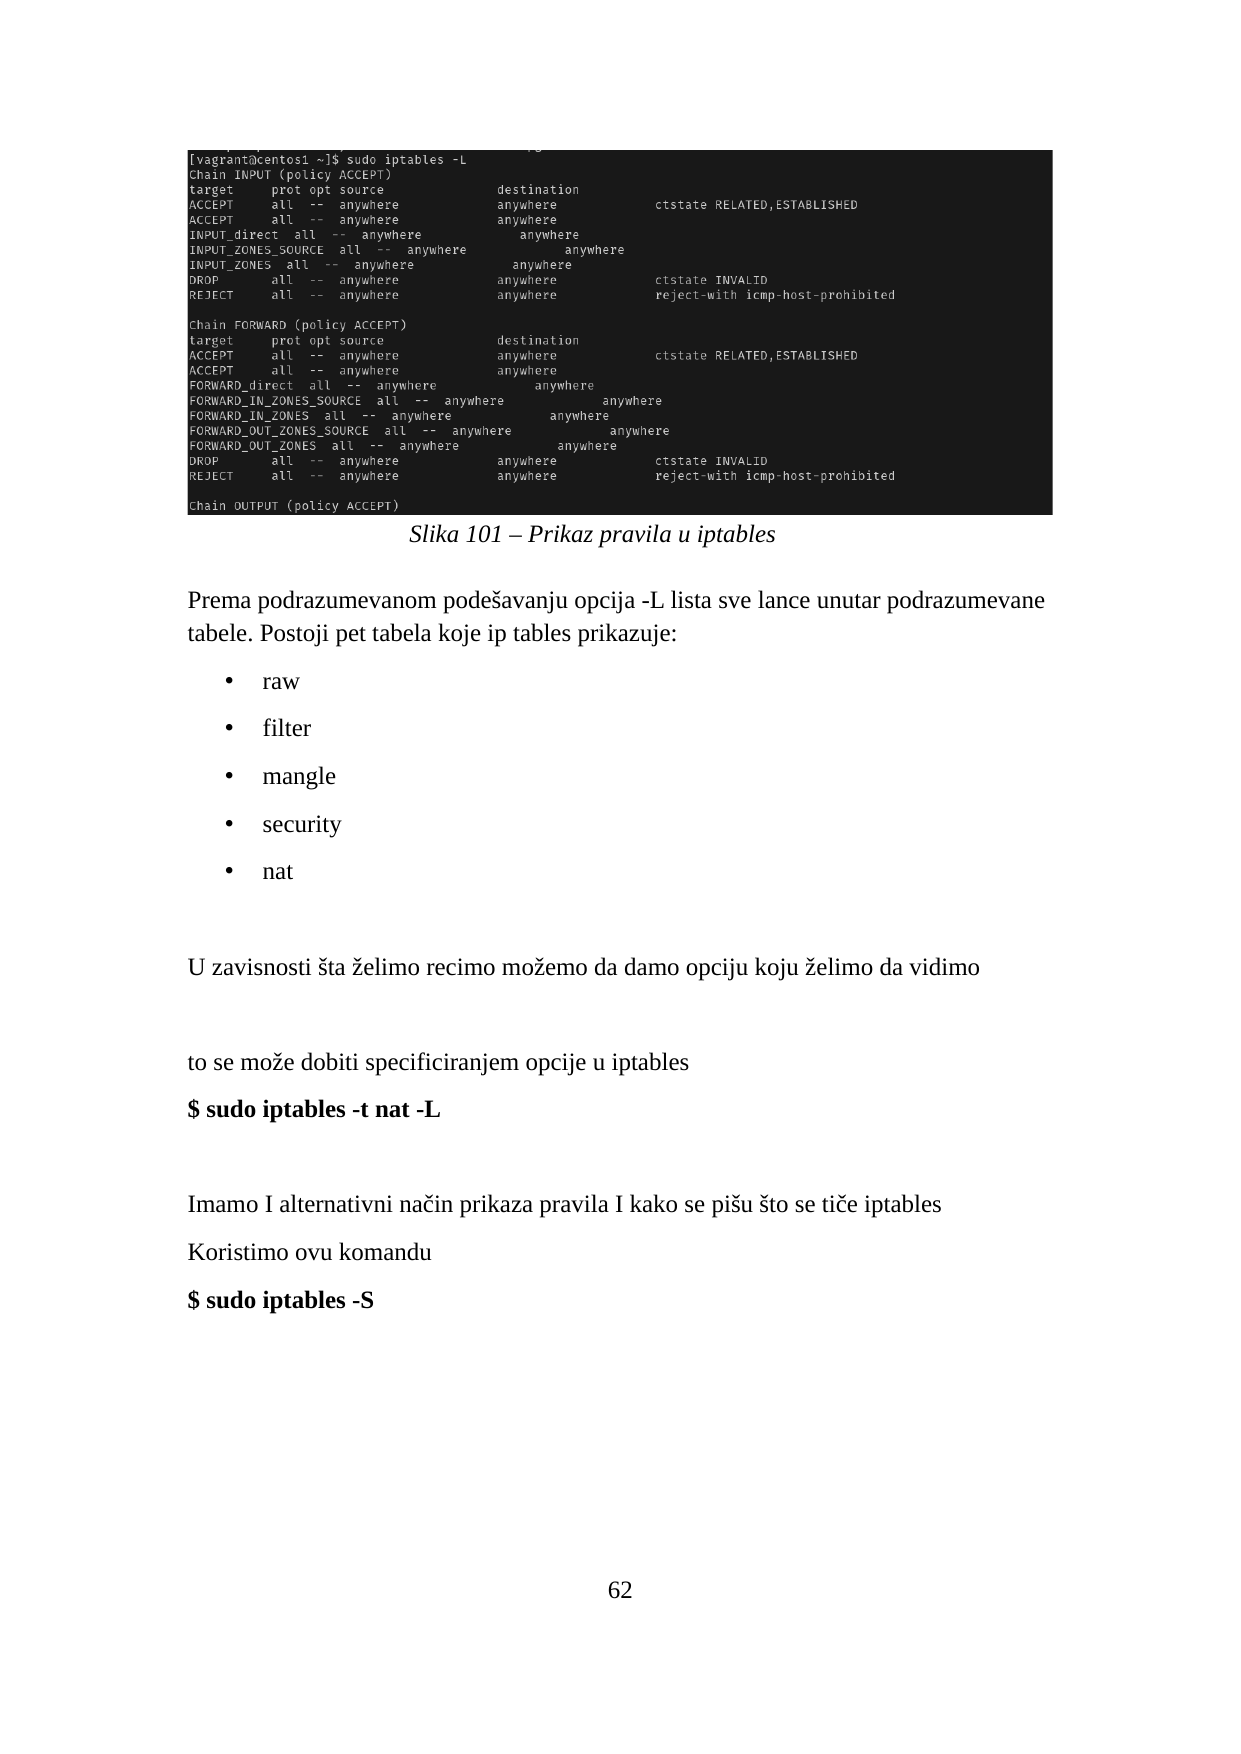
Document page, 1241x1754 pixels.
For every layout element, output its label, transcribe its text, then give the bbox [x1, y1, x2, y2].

list filter [225, 713, 1053, 742]
list nat [225, 856, 1053, 885]
text U zavisnosti šta želimo recimo možemo da damo opciju koju želimo da vidimo [187, 952, 1053, 980]
text Koristimo ovu komandu [187, 1237, 1053, 1266]
text to se može dobiti specificiranjem opcije u iptables [187, 1047, 1053, 1076]
text Slika 101 – Prikaz pravila u iptables Prema podrazumevanom podešavanju opcija -L lista sve lance unutar podrazumevane tabele. Postoji pet tabela koje ip tables prikazuje: [187, 515, 1053, 647]
list security [225, 809, 1053, 837]
list raw [225, 666, 1053, 695]
list mangle [225, 761, 1053, 790]
text $ sudo iptables -t nat -L [187, 1094, 1053, 1123]
text $ sudo iptables -S [187, 1285, 1053, 1313]
text Imamo I alternativni način prikaza pravila I kako se pišu što se tiče iptables [187, 1189, 1053, 1218]
picture [187, 150, 1053, 515]
